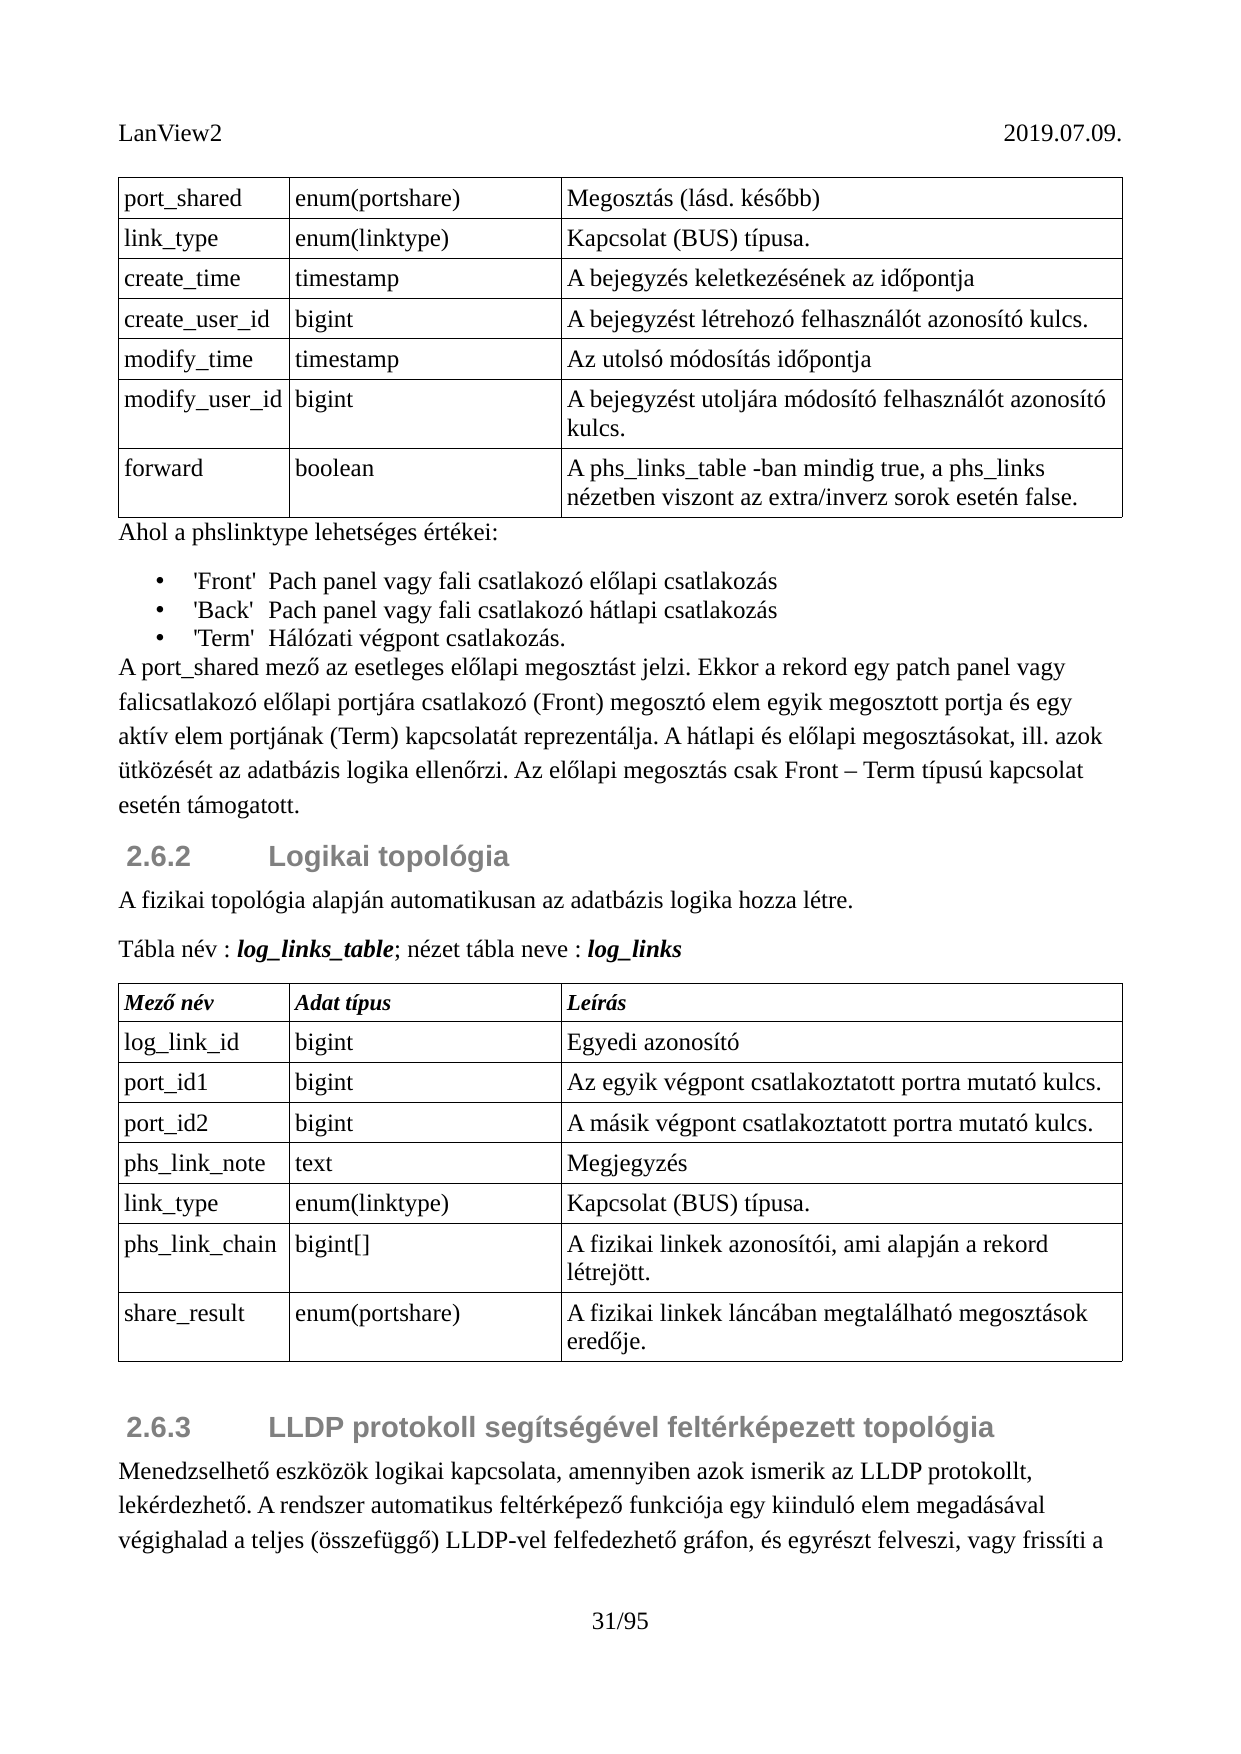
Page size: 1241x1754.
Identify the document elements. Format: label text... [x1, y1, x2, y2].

table_cell bigint [290, 1063, 561, 1102]
table_cell enum(linktype) [290, 1184, 561, 1223]
table_cell A bejegyzés keletkezésének az időpontja [562, 259, 1122, 298]
list 'Term' Hálózati végpont csatlakozás. [156, 623, 1122, 652]
table_cell A másik végpont csatlakoztatott portra mutató kulcs. [562, 1103, 1122, 1142]
table_cell Az egyik végpont csatlakoztatott portra mutató kulcs. [562, 1063, 1122, 1102]
table_cell forward [119, 449, 289, 517]
table_cell share_result [119, 1293, 289, 1361]
text Menedzselhető eszközök logikai kapcsolata, amennyiben azok ismerik az LLDP protokollt, lekérdezhető. A rendszer automatikus feltérképező funkciója egy kiinduló elem megadásával végighalad a teljes (összefüggő) LLDP-vel felfedezhető gráfon, és egyrészt felveszi, vagy frissíti a [118, 1456, 1122, 1554]
table_cell link_type [119, 219, 289, 258]
table_cell enum(linktype) [290, 219, 561, 258]
table_cell bigint[] [290, 1224, 561, 1292]
table_cell Kapcsolat (BUS) típusa. [562, 1184, 1122, 1223]
table_cell phs_link_note [119, 1143, 289, 1182]
table_cell enum(portshare) [290, 178, 561, 217]
table_header Mező név [119, 984, 289, 1021]
table_cell port_id2 [119, 1103, 289, 1142]
table_cell bigint [290, 380, 561, 448]
list 'Back' Pach panel vagy fali csatlakozó hátlapi csatlakozás [156, 595, 1122, 623]
table_cell A fizikai linkek azonosítói, ami alapján a rekord létrejött. [562, 1224, 1122, 1292]
table_cell bigint [290, 1103, 561, 1142]
table_cell timestamp [290, 339, 561, 379]
text Ahol a phslinktype lehetséges értékei: [118, 518, 1122, 546]
text A fizikai topológia alapján automatikusan az adatbázis logika hozza létre. [118, 885, 1122, 914]
table_cell bigint [290, 299, 561, 338]
subtitle Logikai topológia [118, 839, 1122, 873]
table_cell A bejegyzést utoljára módosító felhasználót azonosító kulcs. [562, 380, 1122, 448]
table_cell bigint [290, 1022, 561, 1062]
table_cell text [290, 1143, 561, 1182]
subtitle LLDP protokoll segítségével feltérképezett topológia [118, 1410, 1122, 1444]
text A port_shared mező az esetleges előlapi megosztást jelzi. Ekkor a rekord egy patch panel vagy falicsatlakozó előlapi portjára csatlakozó (Front) megosztó elem egyik megosztott portja és egy aktív elem portjának (Term) kapcsolatát reprezentálja. A hátlapi és előlapi megosztásokat, ill. azok ütközését az adatbázis logika ellenőrzi. Az előlapi megosztás csak Front – Term típusú kapcsolat esetén támogatott. [118, 652, 1122, 819]
table_header Adat típus [290, 984, 561, 1021]
list 'Front' Pach panel vagy fali csatlakozó előlapi csatlakozás [156, 566, 1122, 595]
table_cell link_type [119, 1184, 289, 1223]
table_cell phs_link_chain [119, 1224, 289, 1292]
table_cell timestamp [290, 259, 561, 298]
table_cell log_link_id [119, 1022, 289, 1062]
table_cell A phs_links_table -ban mindig true, a phs_links nézetben viszont az extra/inverz sorok esetén false. [562, 449, 1122, 517]
text Tábla név : log_links_table; nézet tábla neve : log_links [118, 934, 1122, 963]
table_header Leírás [562, 984, 1122, 1021]
table_cell A bejegyzést létrehozó felhasználót azonosító kulcs. [562, 299, 1122, 338]
table_cell create_user_id [119, 299, 289, 338]
table_cell port_id1 [119, 1063, 289, 1102]
table_cell Megosztás (lásd. később) [562, 178, 1122, 217]
table_cell Kapcsolat (BUS) típusa. [562, 219, 1122, 258]
table_cell Az utolsó módosítás időpontja [562, 339, 1122, 379]
table_cell A fizikai linkek láncában megtalálható megosztások eredője. [562, 1293, 1122, 1361]
table_cell modify_user_id [119, 380, 289, 448]
table_cell enum(portshare) [290, 1293, 561, 1361]
table_cell boolean [290, 449, 561, 517]
table_cell Egyedi azonosító [562, 1022, 1122, 1062]
table_cell port_shared [119, 178, 289, 217]
table_cell create_time [119, 259, 289, 298]
table_cell modify_time [119, 339, 289, 379]
table_cell Megjegyzés [562, 1143, 1122, 1182]
